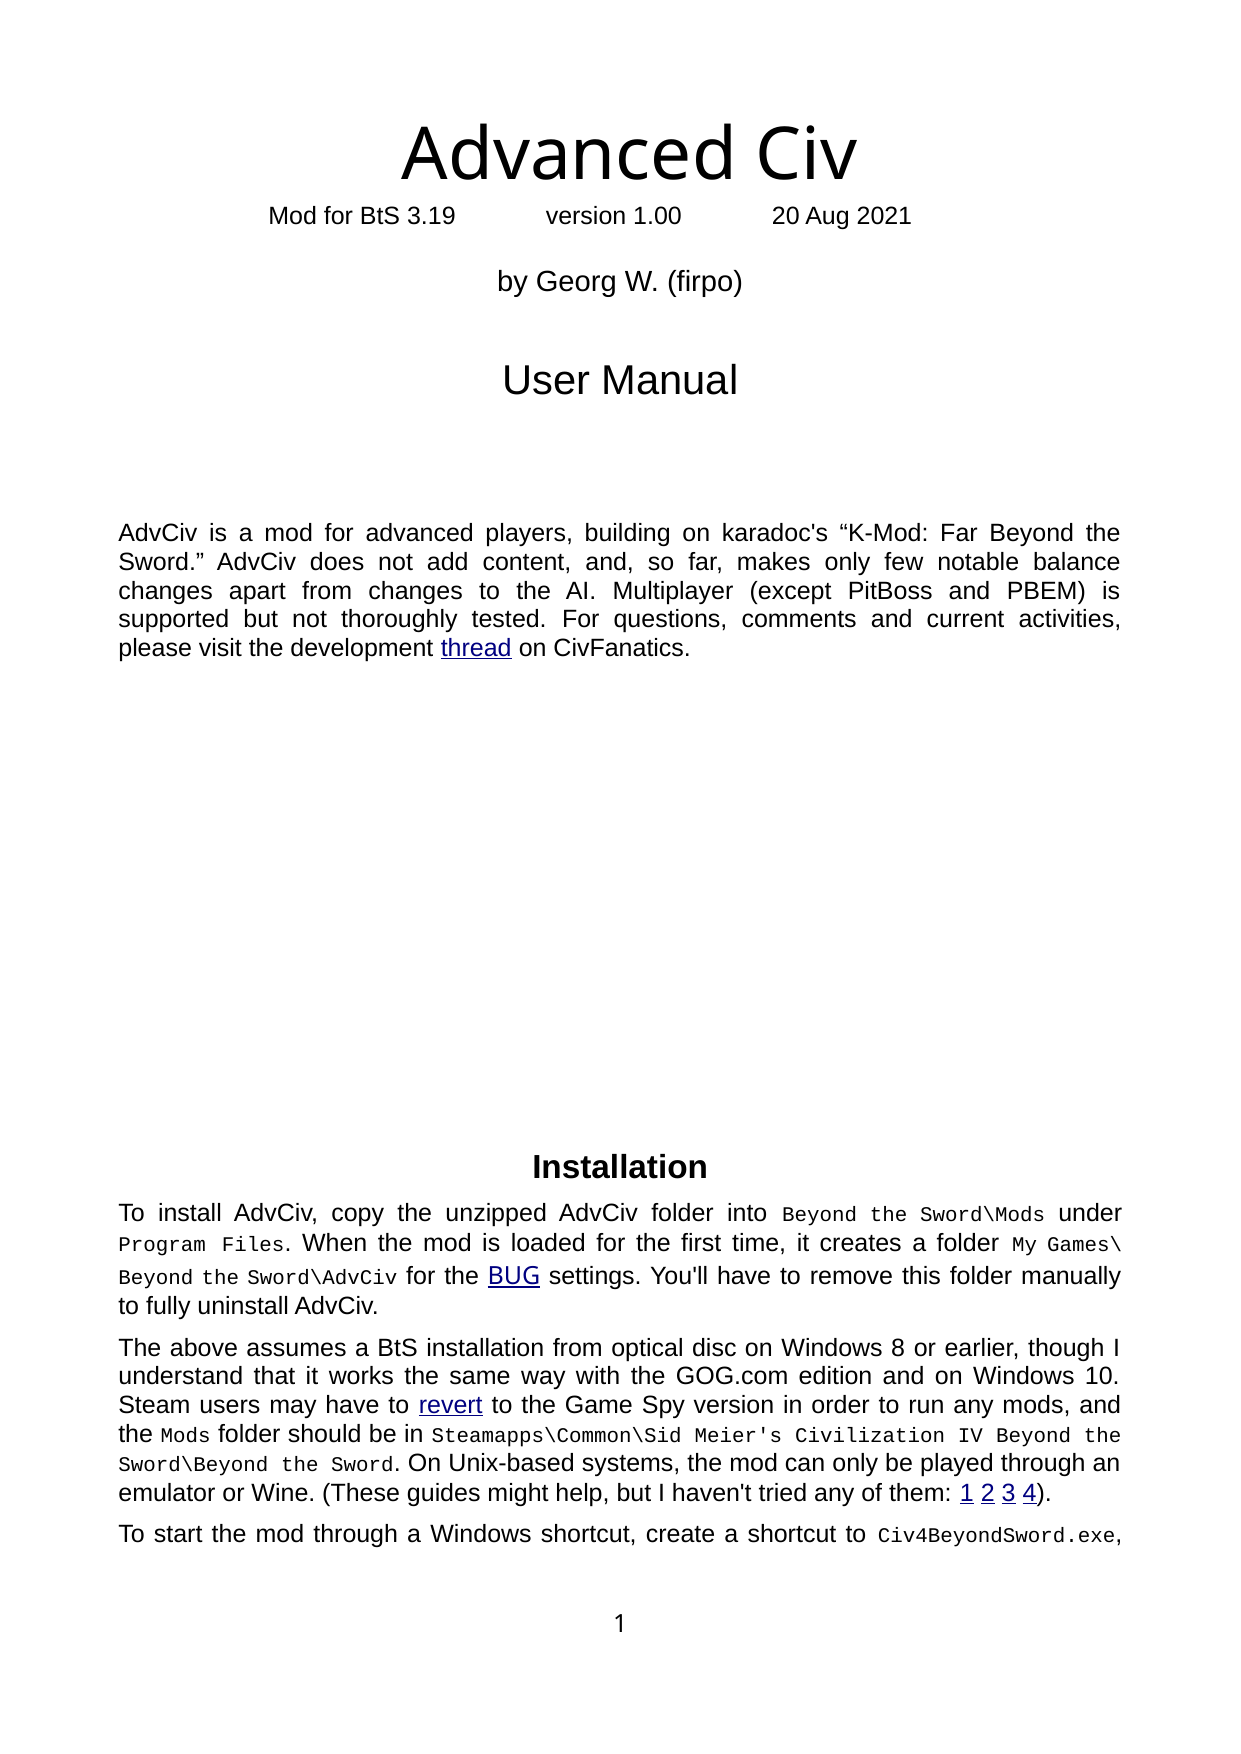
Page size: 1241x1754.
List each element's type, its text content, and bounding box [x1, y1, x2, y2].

text The above assumes a BtS installation from optical disc on Windows 8 or earlier, though I understand that it works the same way with the GOG.com edition and on Windows 10. Steam users may have to revert to the Game Spy version in order to run any mods, and the Mods folder should be in Steamapps\Common\Sid Meier's Civilization IV Beyond the Sword\Beyond the Sword. On Unix-based systems, the mod can only be played through an emulator or Wine. (These guides might help, but I haven't tried any of them: 1 2 3 4). [118, 1332, 1122, 1507]
text To start the mod through a Windows shortcut, create a shortcut to Civ4BeyondSword.exe, [118, 1519, 1122, 1549]
text by Georg W. (firpo) [118, 264, 1122, 298]
subtitle Installation [118, 1147, 1122, 1185]
text AdvCiv is a mod for advanced players, building on karadoc's “K-Mod: Far Beyond the Sword.” AdvCiv does not add content, and, so far, makes only few notable balance changes apart from changes to the AI. Multiplayer (except PitBoss and PBEM) is supported but not thoroughly tested. For questions, comments and current activities, please visit the development thread on CivFanatics. [118, 518, 1122, 662]
text To install AdvCiv, copy the unzipped AdvCiv folder into Beyond the Sword\Mods under Program Files. When the mod is loaded for the first time, it creates a folder My Games\Beyond the Sword\AdvCiv for the BUG settings. You'll have to remove this folder manually to fully uninstall AdvCiv. [118, 1198, 1122, 1320]
text Mod for BtS 3.19 version 1.00 20 Aug 2021 [118, 201, 1122, 229]
text Advanced Civ [118, 118, 1122, 195]
text User Manual [118, 355, 1122, 403]
